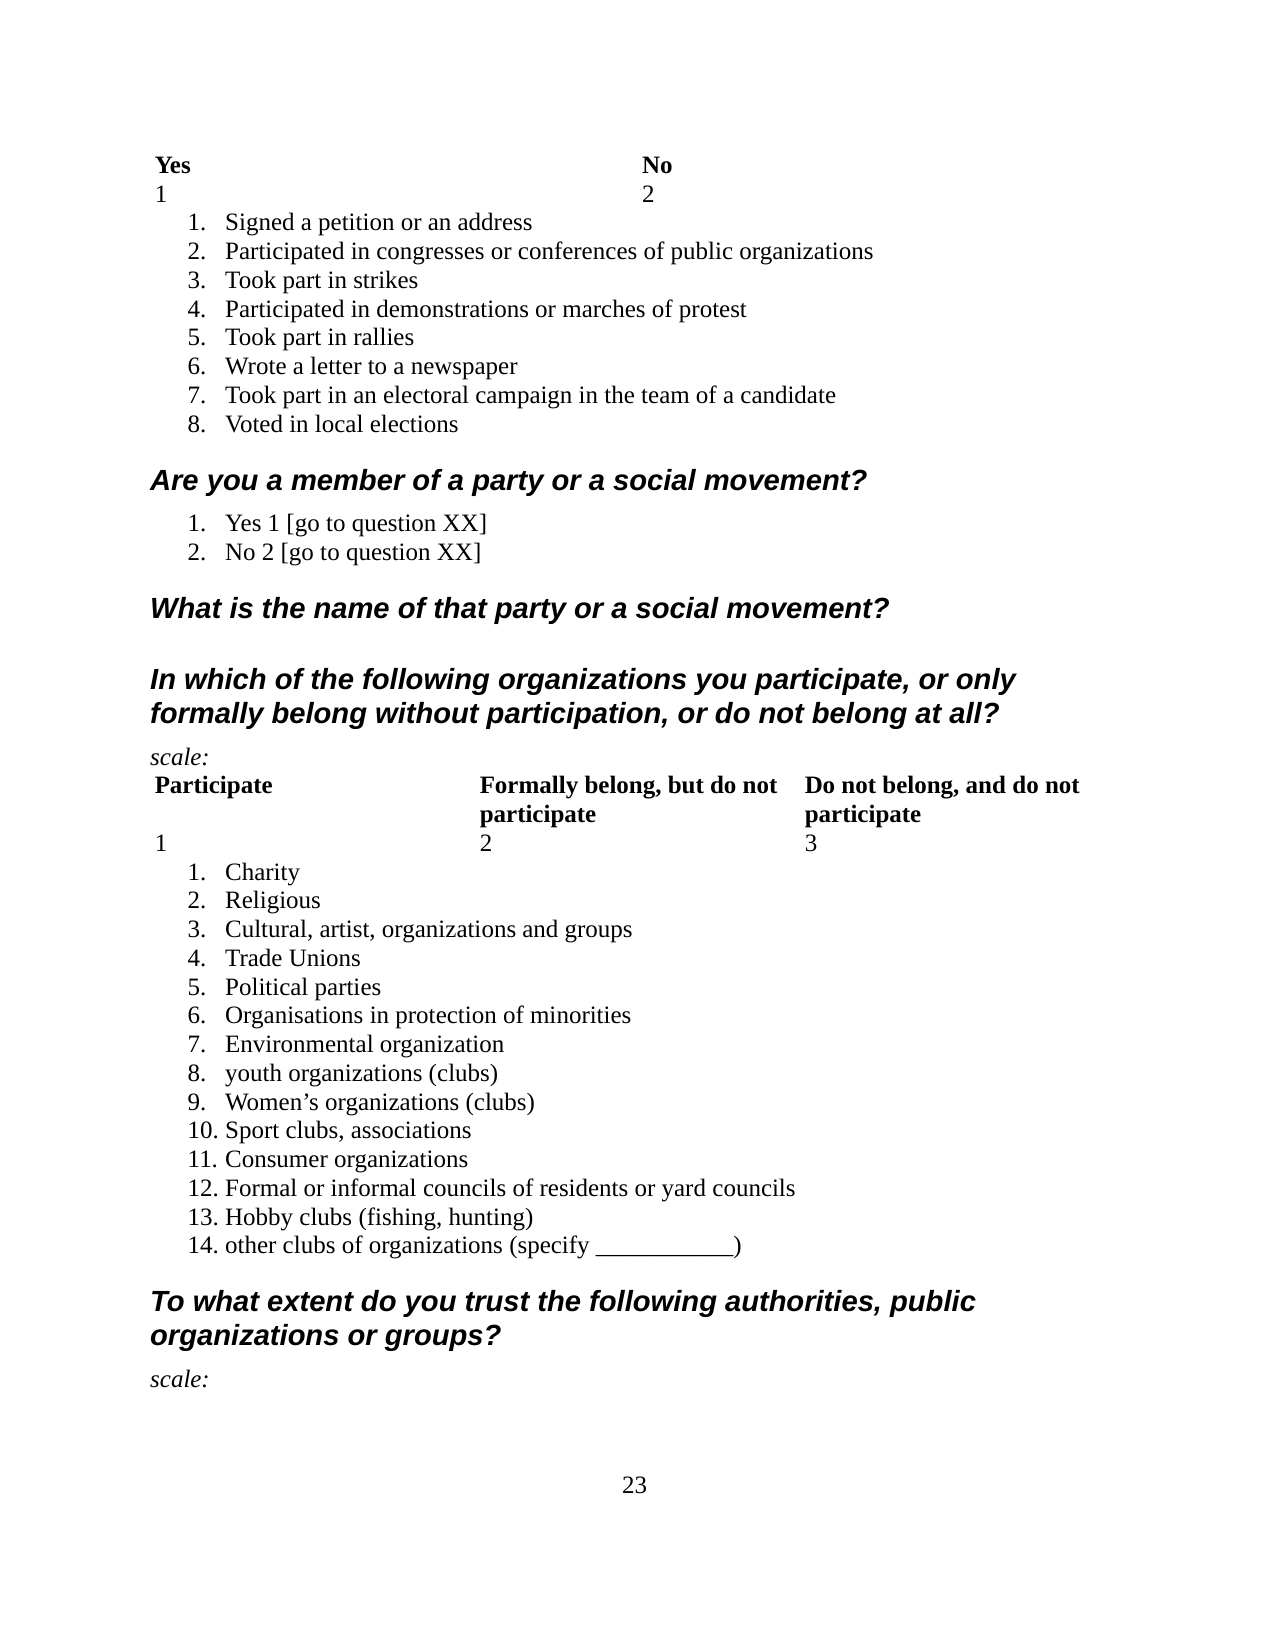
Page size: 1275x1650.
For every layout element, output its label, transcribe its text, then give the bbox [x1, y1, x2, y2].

list No 2 [go to question XX] [187, 537, 1125, 566]
list Trade Unions [187, 943, 1125, 972]
subtitle Are you a member of a party or a social movement? [150, 462, 1125, 496]
table_cell 1 [150, 179, 637, 207]
list Took part in rallies [187, 322, 1125, 351]
list Voted in local elections [187, 409, 1125, 437]
list Participated in congresses or conferences of public organizations [187, 236, 1125, 265]
list Participated in demonstrations or marches of protest [187, 294, 1125, 322]
subtitle In which of the following organizations you participate, or only formally belong without participation, or do not belong at all? [150, 662, 1125, 729]
list Organisations in protection of minorities [187, 1000, 1125, 1029]
list Cultural, artist, organizations and groups [187, 914, 1125, 943]
list Religious [187, 885, 1125, 914]
table_header Formally belong, but do not participate [475, 770, 800, 828]
table_header Participate [150, 770, 475, 828]
subtitle What is the name of that party or a social movement? [150, 591, 1125, 624]
list Wrote a letter to a newspaper [187, 351, 1125, 380]
list Hobby clubs (fishing, hunting) [187, 1202, 1125, 1230]
text scale: [150, 742, 1125, 770]
list Signed a petition or an address [187, 207, 1125, 236]
list Consumer organizations [187, 1144, 1125, 1173]
text scale: [150, 1364, 1125, 1392]
table_cell 2 [638, 179, 1125, 207]
table_cell 2 [475, 828, 800, 857]
list Took part in an electoral campaign in the team of a candidate [187, 380, 1125, 409]
list Women’s organizations (clubs) [187, 1087, 1125, 1115]
list other clubs of organizations (specify ___________) [187, 1230, 1125, 1259]
table_header Yes [150, 150, 637, 179]
list Political parties [187, 972, 1125, 1000]
table_cell 1 [150, 828, 475, 857]
list Environmental organization [187, 1029, 1125, 1058]
list Sport clubs, associations [187, 1115, 1125, 1144]
table_cell 3 [800, 828, 1125, 857]
list Formal or informal councils of residents or yard councils [187, 1173, 1125, 1202]
list Charity [187, 857, 1125, 885]
list Yes 1 [go to question XX] [187, 508, 1125, 537]
table_header No [638, 150, 1125, 179]
table_header Do not belong, and do not participate [800, 770, 1125, 828]
subtitle To what extent do you trust the following authorities, public organizations or groups? [150, 1284, 1125, 1351]
list Took part in strikes [187, 265, 1125, 294]
list youth organizations (clubs) [187, 1058, 1125, 1087]
